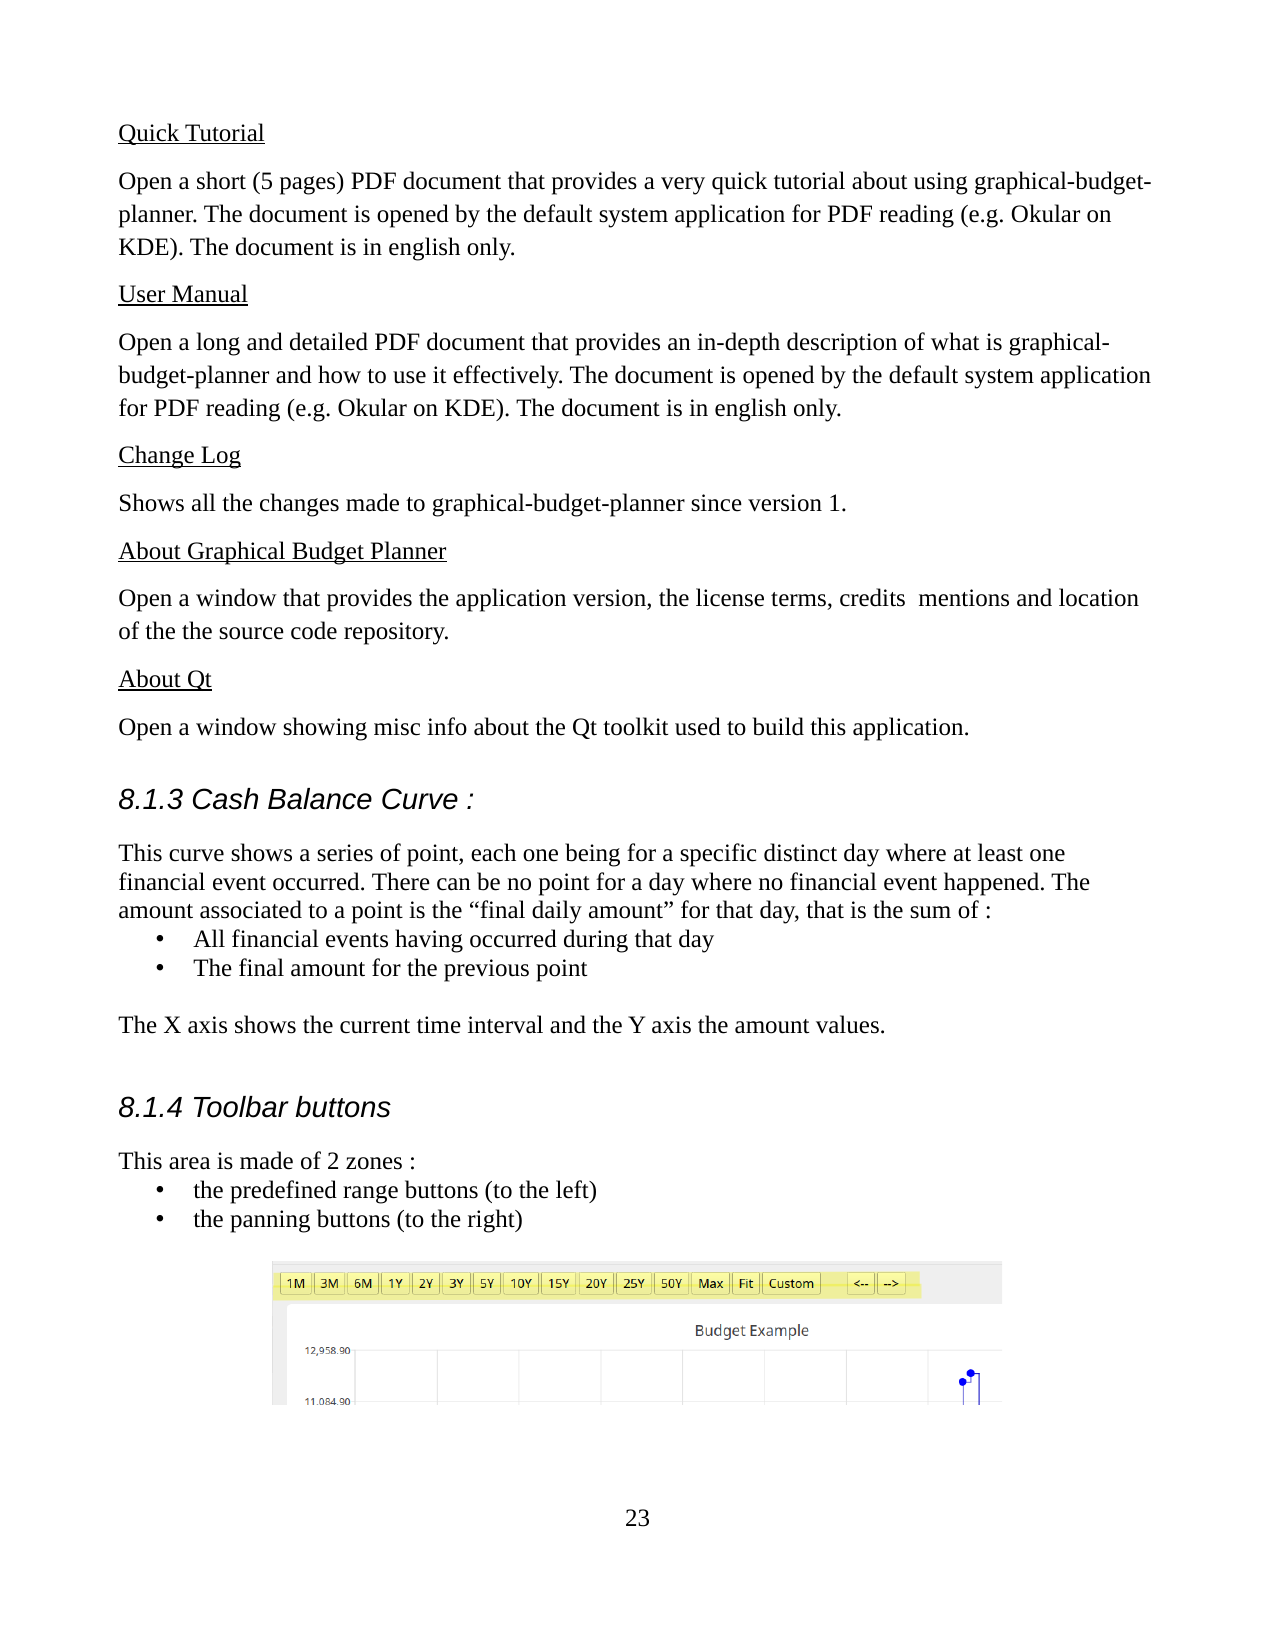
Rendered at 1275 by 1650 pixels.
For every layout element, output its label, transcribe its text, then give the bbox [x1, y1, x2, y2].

text This curve shows a series of point, each one being for a specific distinct day where at least one financial event occurred. There can be no point for a day where no financial event happened. The amount associated to a point is the “final daily amount” for that day, that is the sum of : [118, 838, 1157, 924]
subtitle Cash Balance Curve : [118, 782, 1157, 815]
text Open a window that provides the application version, the license terms, credits mentions and location of the the source code repository. [118, 583, 1157, 645]
text Open a short (5 pages) PDF document that provides a very quick tutorial about using graphical-budget-planner. The document is opened by the default system application for PDF reading (e.g. Okular on KDE). The document is in english only. [118, 166, 1157, 261]
text Open a long and detailed PDF document that provides an in-depth description of what is graphical-budget-planner and how to use it effectively. The document is opened by the default system application for PDF reading (e.g. Okular on KDE). The document is in english only. [118, 327, 1157, 422]
list the predefined range buttons (to the left) [156, 1175, 1157, 1204]
subtitle Toolbar buttons [118, 1090, 1157, 1124]
text The X axis shows the current time interval and the Y axis the amount values. [118, 1010, 1157, 1039]
text Shows all the changes made to graphical-budget-planner since version 1. [118, 488, 1157, 517]
text Open a window showing misc info about the Qt toolkit used to build this application. [118, 712, 1157, 740]
text Quick Tutorial [118, 118, 1157, 147]
list the panning buttons (to the right) [156, 1204, 1157, 1233]
text This area is made of 2 zones : [118, 1146, 1157, 1175]
list All financial events having occurred during that day [156, 924, 1157, 953]
text About Qt [118, 664, 1157, 693]
text User Manual [118, 279, 1157, 308]
text Change Log [118, 441, 1157, 469]
text About Graphical Budget Planner [118, 536, 1157, 564]
list The final amount for the previous point [156, 953, 1157, 982]
picture [272, 1261, 1003, 1405]
